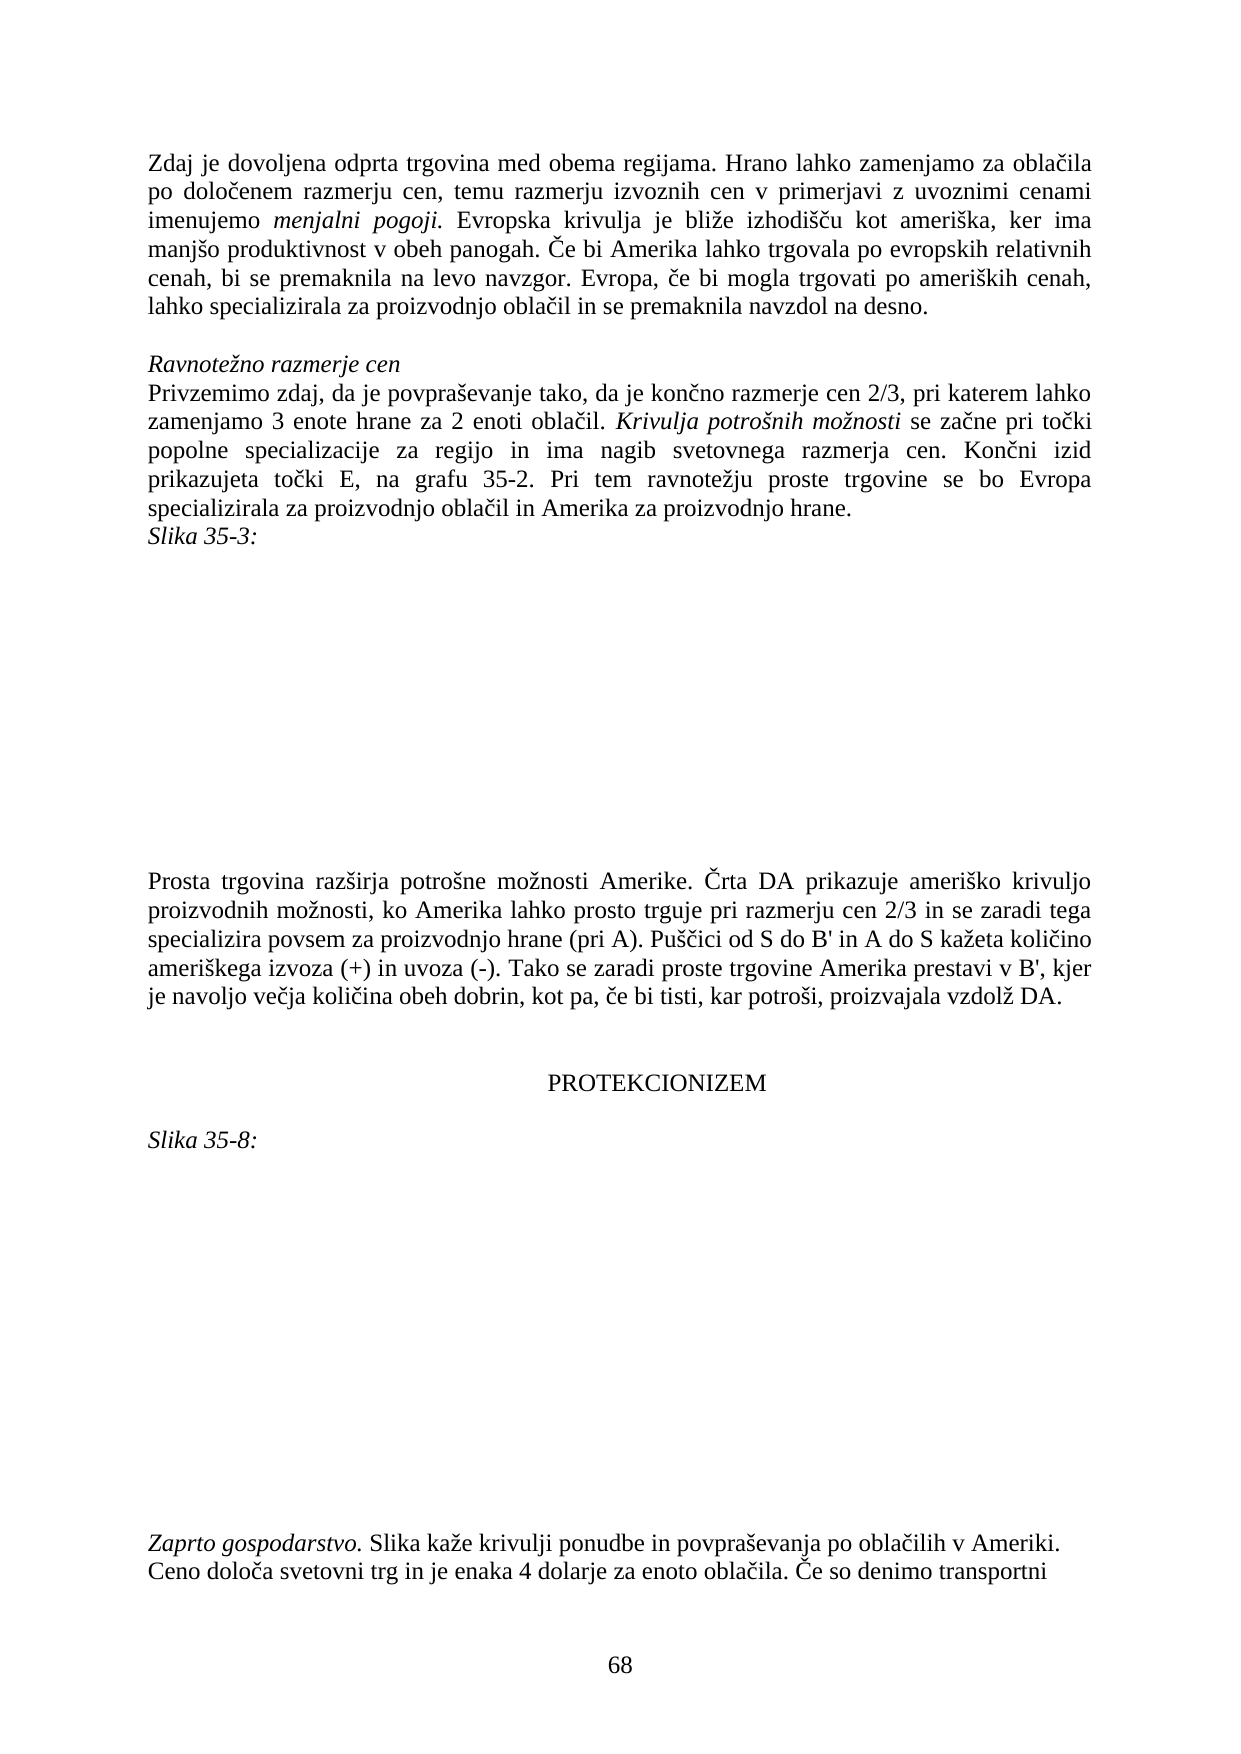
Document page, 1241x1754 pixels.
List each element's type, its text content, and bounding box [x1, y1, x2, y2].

text Slika 35-3: [148, 521, 1093, 550]
text Zaprto gospodarstvo. Slika kaže krivulji ponudbe in povpraševanja po oblačilih v Ameriki. Ceno določa svetovni trg in je enaka 4 dolarje za enoto oblačila. Če so denimo transportni [148, 1528, 1093, 1585]
text Privzemimo zdaj, da je povpraševanje tako, da je končno razmerje cen 2/3, pri katerem lahko zamenjamo 3 enote hrane za 2 enoti oblačil. Krivulja potrošnih možnosti se začne pri točki popolne specializacije za regijo in ima nagib svetovnega razmerja cen. Končni izid prikazujeta točki E, na grafu 35-2. Pri tem ravnotežju proste trgovine se bo Evropa specializirala za proizvodnjo oblačil in Amerika za proizvodnjo hrane. [148, 378, 1093, 521]
text PROTEKCIONIZEM [221, 1068, 1093, 1096]
text Prosta trgovina razširja potrošne možnosti Amerike. Črta DA prikazuje ameriško krivuljo proizvodnih možnosti, ko Amerika lahko prosto trguje pri razmerju cen 2/3 in se zaradi tega specializira povsem za proizvodnjo hrane (pri A). Puščici od S do B' in A do S kažeta količino ameriškega izvoza (+) in uvoza (-). Tako se zaradi proste trgovine Amerika prestavi v B', kjer je navoljo večja količina obeh dobrin, kot pa, če bi tisti, kar potroši, proizvajala vzdolž DA. [148, 866, 1093, 1010]
text Slika 35-8: [148, 1125, 1093, 1154]
text Zdaj je dovoljena odprta trgovina med obema regijama. Hrano lahko zamenjamo za oblačila po določenem razmerju cen, temu razmerju izvoznih cen v primerjavi z uvoznimi cenami imenujemo menjalni pogoji. Evropska krivulja je bliže izhodišču kot ameriška, ker ima manjšo produktivnost v obeh panogah. Če bi Amerika lahko trgovala po evropskih relativnih cenah, bi se premaknila na levo navzgor. Evropa, če bi mogla trgovati po ameriških cenah, lahko specializirala za proizvodnjo oblačil in se premaknila navzdol na desno. [148, 148, 1093, 320]
text Ravnotežno razmerje cen [148, 349, 1093, 378]
